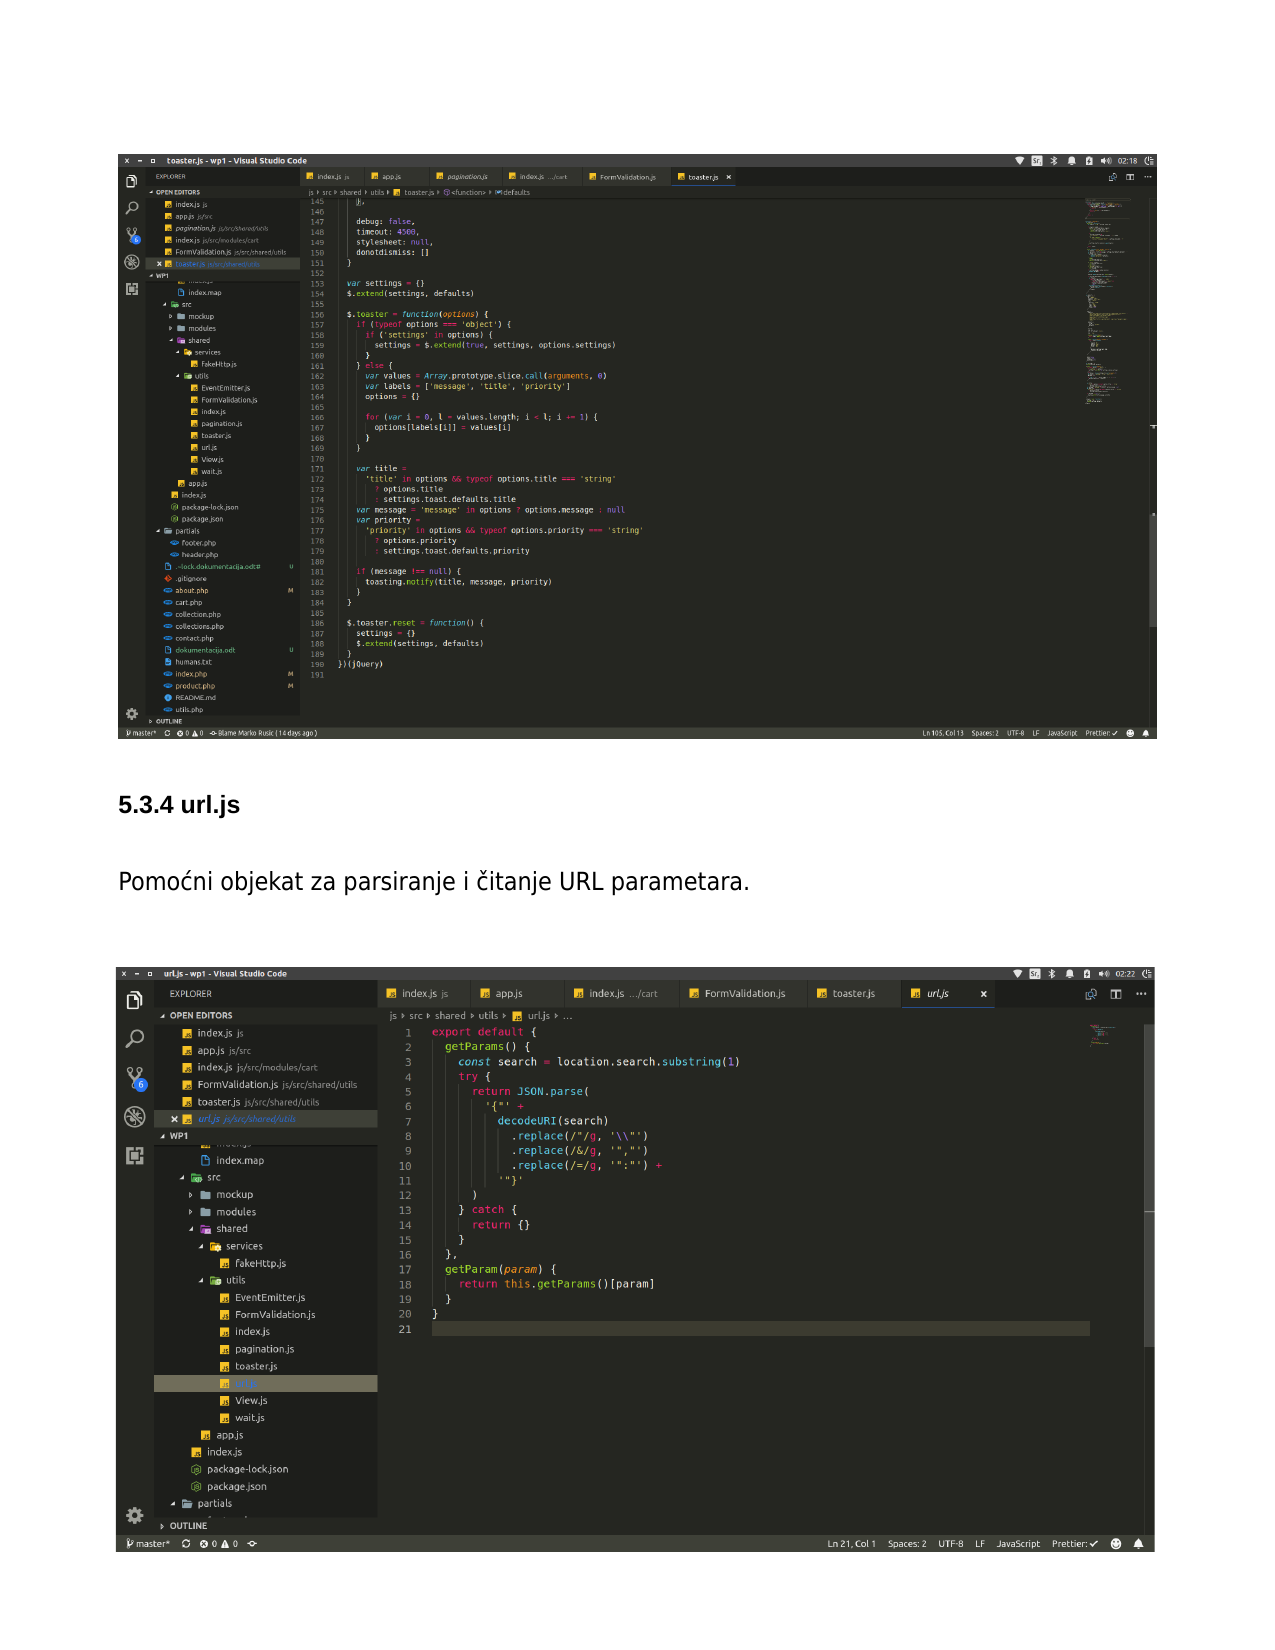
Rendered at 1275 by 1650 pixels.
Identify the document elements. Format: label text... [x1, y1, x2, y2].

picture [118, 154, 1157, 739]
text Pomoćni objekat za parsiranje i čitanje URL parametara. [118, 867, 1157, 896]
subtitle 5.3.4 url.js [118, 790, 1157, 818]
picture [115, 967, 1155, 1552]
